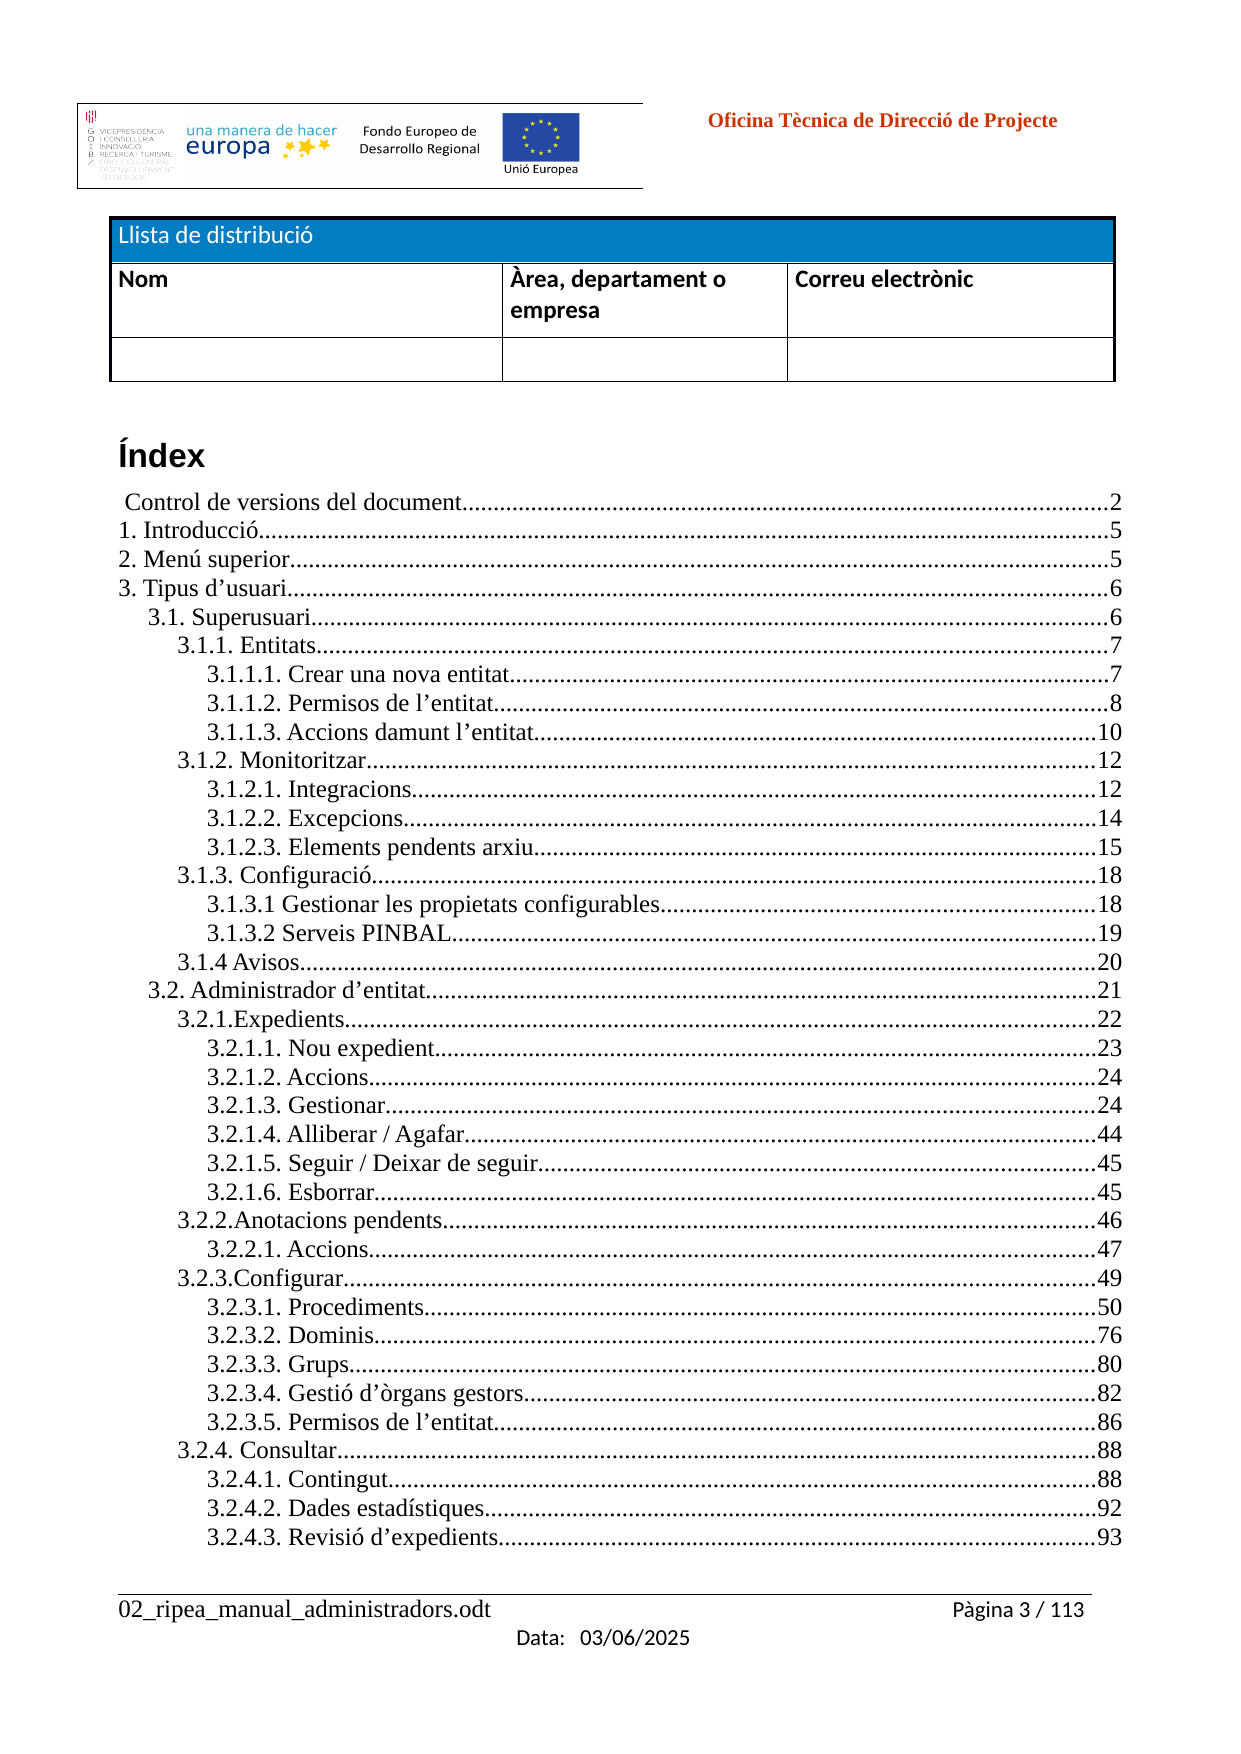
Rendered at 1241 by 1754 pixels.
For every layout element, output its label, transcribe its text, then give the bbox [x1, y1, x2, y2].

text 3.1.1.1. Crear una nova entitat 7 [207, 659, 1122, 688]
text 3.1.2.2. Excepcions 14 [207, 803, 1122, 832]
table_cell [788, 338, 1113, 381]
text 3.2.3.Configurar 49 [177, 1263, 1122, 1292]
text 3.2.4.2. Dades estadístiques 92 [207, 1493, 1122, 1522]
text 3.2.2.1. Accions 47 [207, 1234, 1122, 1263]
text 3.2.1.5. Seguir / Deixar de seguir 45 [207, 1148, 1122, 1177]
text 3.1.4 Avisos 20 [177, 947, 1122, 976]
text 3.2.1.1. Nou expedient. 23 [207, 1033, 1122, 1062]
text 3.1.1.2. Permisos de l’entitat 8 [207, 688, 1122, 717]
text 3.1.2. Monitoritzar 12 [177, 746, 1122, 774]
text 3.2.1.6. Esborrar 45 [207, 1177, 1122, 1206]
text 3.2.4.3. Revisió d’expedients 93 [207, 1522, 1122, 1551]
text Control de versions del document 2 [118, 487, 1122, 516]
text 3.1.1. Entitats 7 [177, 631, 1122, 659]
text 3.1.3.2 Serveis PINBAL 19 [207, 918, 1122, 947]
text 3.2.3.2. Dominis 76 [207, 1321, 1122, 1349]
text 3.2.3.4. Gestió d’òrgans gestors 82 [207, 1378, 1122, 1407]
text 3.2. Administrador d’entitat 21 [148, 976, 1122, 1004]
text 3.2.1.3. Gestionar 24 [207, 1091, 1122, 1119]
table_cell Correu electrònic [788, 264, 1113, 337]
subtitle Índex [118, 436, 1122, 474]
text 3.2.1.Expedients 22 [177, 1004, 1122, 1033]
table_header Llista de distribució [112, 220, 1113, 262]
text 3.1.2.1. Integracions 12 [207, 774, 1122, 803]
text 3. Tipus d’usuari 6 [118, 573, 1122, 602]
text 3.1.3. Configuració 18 [177, 861, 1122, 889]
picture [184, 108, 585, 182]
text 3.1. Superusuari. 6 [148, 602, 1122, 631]
text 3.1.3.1 Gestionar les propietats configurables 18 [207, 889, 1122, 918]
text 3.2.3.1. Procediments 50 [207, 1292, 1122, 1321]
text 3.1.1.3. Accions damunt l’entitat 10 [207, 717, 1122, 746]
text 3.1.2.3. Elements pendents arxiu 15 [207, 832, 1122, 861]
text 3.2.1.2. Accions. 24 [207, 1062, 1122, 1091]
table_cell Nom [112, 264, 502, 337]
table_cell [112, 338, 502, 381]
text 3.2.4.1. Contingut 88 [207, 1464, 1122, 1493]
text 1. Introducció 5 [118, 516, 1122, 544]
table_cell [503, 338, 787, 381]
text 3.2.3.5. Permisos de l’entitat 86 [207, 1407, 1122, 1436]
text 3.2.3.3. Grups 80 [207, 1349, 1122, 1378]
picture [82, 108, 178, 182]
table_cell Àrea, departament o empresa [503, 264, 787, 337]
text 2. Menú superior 5 [118, 544, 1122, 573]
text 3.2.4. Consultar 88 [177, 1436, 1122, 1464]
text 3.2.2.Anotacions pendents 46 [177, 1206, 1122, 1234]
text 3.2.1.4. Alliberar / Agafar 44 [207, 1119, 1122, 1148]
